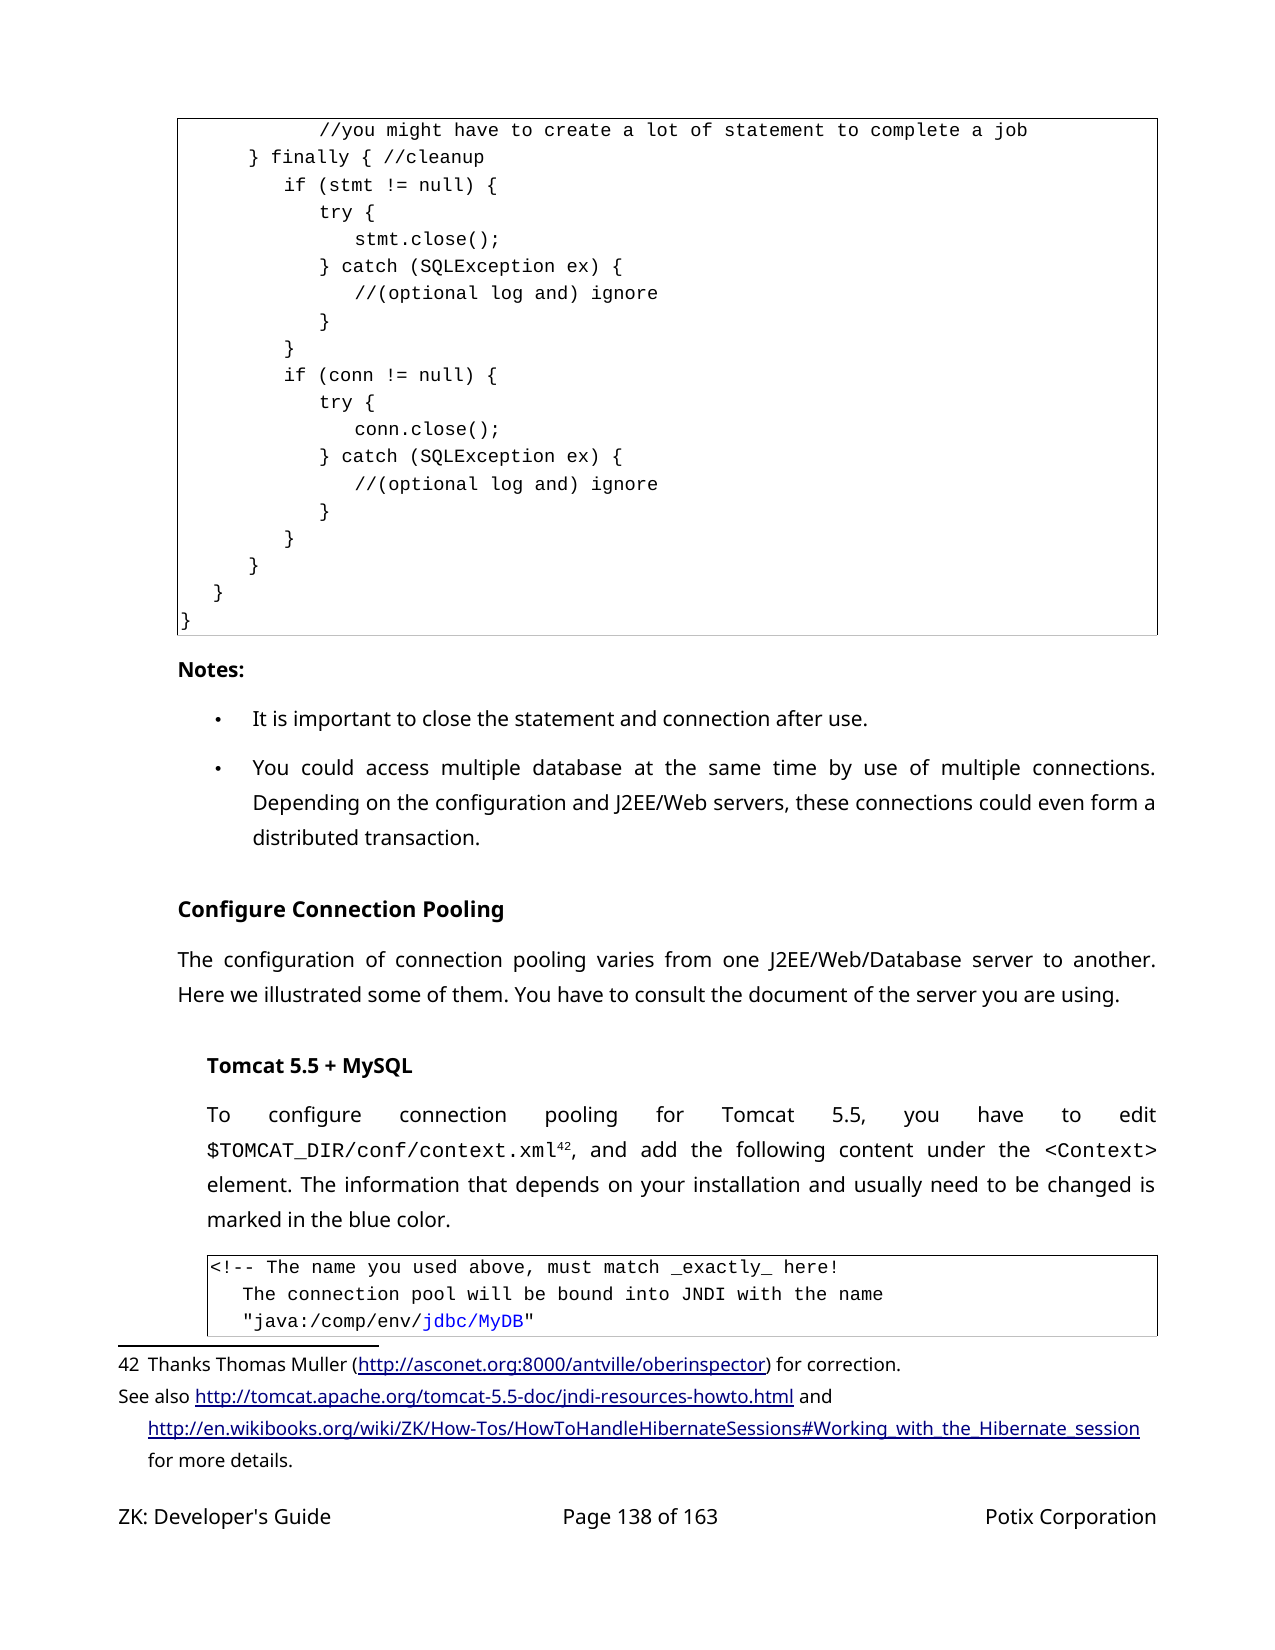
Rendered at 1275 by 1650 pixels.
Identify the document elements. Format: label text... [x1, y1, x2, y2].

text try { [178, 200, 1157, 224]
text //(optional log and) ignore [178, 472, 1157, 496]
text Notes: [177, 655, 1157, 684]
text //you might have to create a lot of statement to complete a job [178, 119, 1157, 142]
list You could access multiple database at the same time by use of multiple connections. Depending on the configuration and J2EE/Web servers, these connections could even form a distributed transaction. [215, 753, 1157, 852]
text } [178, 580, 1157, 604]
text //(optional log and) ignore [178, 281, 1157, 306]
text <!-- The name you used above, must match _exactly_ here! [208, 1256, 1157, 1279]
text } finally { //cleanup [178, 145, 1157, 169]
list It is important to close the statement and connection after use. [215, 704, 1157, 732]
text See also http://tomcat.apache.org/tomcat-5.5-doc/jndi-resources-howto.html and http://en.wikibooks.org/wiki/ZK/How-Tos/HowToHandleHibernateSessions#Working_with_the_Hibernate_session for more details. [118, 1384, 1157, 1473]
text try { [178, 390, 1157, 414]
text } [178, 308, 1157, 333]
text stmt.close(); [178, 227, 1157, 251]
text } catch (SQLException ex) { [178, 444, 1157, 469]
text "java:/comp/env/jdbc/MyDB" [208, 1309, 1157, 1336]
text } [178, 553, 1157, 577]
text conn.close(); [178, 417, 1157, 441]
text if (conn != null) { [178, 363, 1157, 387]
text } [178, 526, 1157, 550]
text if (stmt != null) { [178, 172, 1157, 197]
text To configure connection pooling for Tomcat 5.5, you have to edit $TOMCAT_DIR/conf/context.xml, and add the following content under the <Context> element. The information that depends on your installation and usually need to be changed is marked in the blue color. [207, 1100, 1157, 1234]
text The configuration of connection pooling varies from one J2EE/Web/Database server to another. Here we illustrated some of them. You have to consult the document of the server you are using. [177, 945, 1157, 1008]
text } [178, 499, 1157, 523]
text } [178, 336, 1157, 360]
text } catch (SQLException ex) { [178, 254, 1157, 278]
subtitle Tomcat 5.5 + MySQL [207, 1051, 1157, 1079]
subtitle Configure Connection Pooling [177, 894, 1157, 924]
text } [178, 607, 1157, 635]
text The connection pool will be bound into JNDI with the name [208, 1282, 1157, 1306]
text Thanks Thomas Muller (http://asconet.org:8000/antville/oberinspector) for correction. [118, 1352, 1157, 1377]
